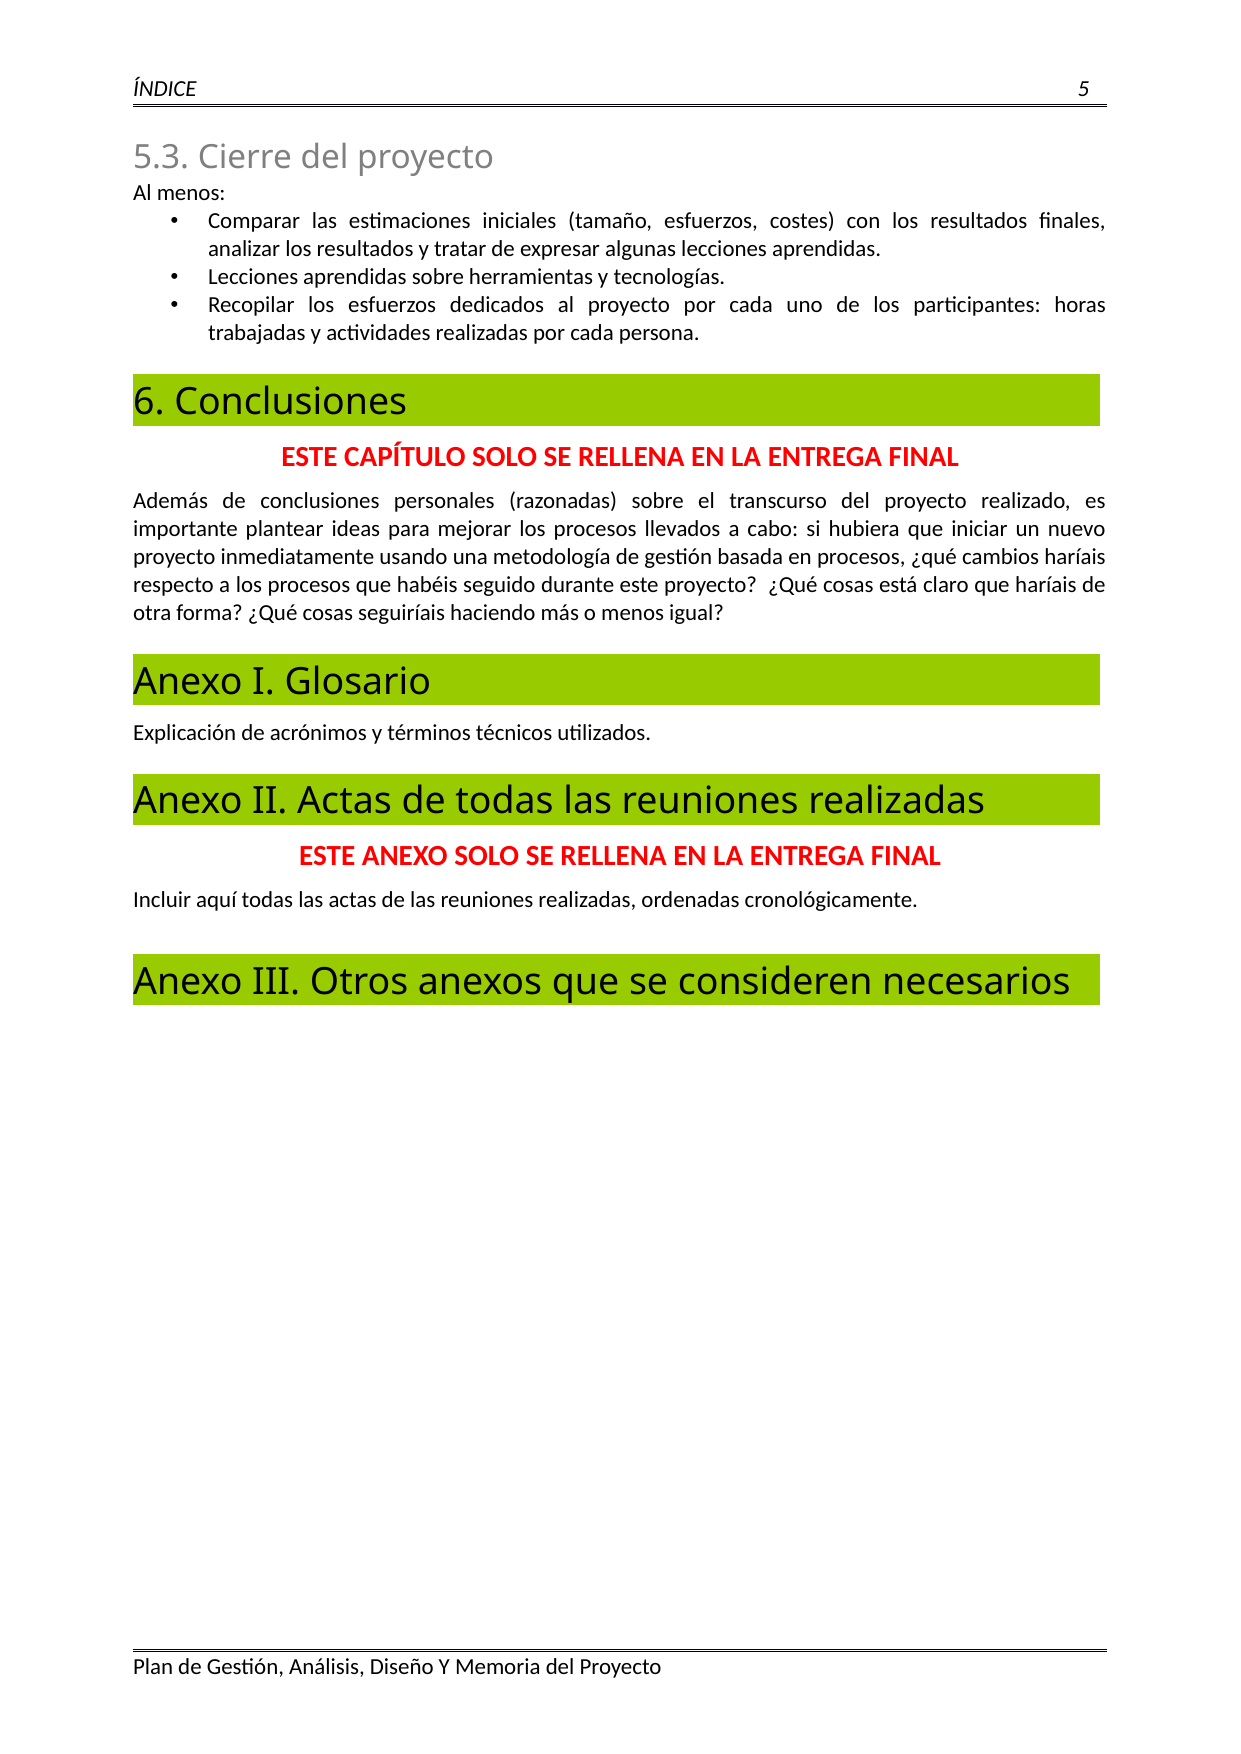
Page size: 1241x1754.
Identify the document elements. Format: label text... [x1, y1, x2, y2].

text Además de conclusiones personales (razonadas) sobre el transcurso del proyecto realizado, es importante plantear ideas para mejorar los procesos llevados a cabo: si hubiera que iniciar un nuevo proyecto inmediatamente usando una metodología de gestión basada en procesos, ¿qué cambios haríais respecto a los procesos que habéis seguido durante este proyecto? ¿Qué cosas está claro que haríais de otra forma? ¿Qué cosas seguiríais haciendo más o menos igual? [133, 486, 1107, 626]
text Incluir aquí todas las actas de las reuniones realizadas, ordenadas cronológicamente. [133, 886, 1107, 913]
list Comparar las estimaciones iniciales (tamaño, esfuerzos, costes) con los resultados finales, analizar los resultados y tratar de expresar algunas lecciones aprendidas. [170, 206, 1107, 262]
text ESTE ANEXO SOLO SE RELLENA EN LA ENTREGA FINAL [133, 837, 1107, 873]
subtitle Cierre del proyecto [133, 133, 1107, 178]
subtitle Conclusiones [133, 374, 1100, 426]
list Recopilar los esfuerzos dedicados al proyecto por cada uno de los participantes: horas trabajadas y actividades realizadas por cada persona. [170, 290, 1107, 346]
text Al menos: [133, 178, 1107, 206]
text ESTE CAPÍTULO SOLO SE RELLENA EN LA ENTREGA FINAL [133, 438, 1107, 474]
subtitle Anexo I. Glosario [133, 654, 1100, 705]
text Explicación de acrónimos y términos técnicos utilizados. [133, 718, 1107, 746]
subtitle Anexo III. Otros anexos que se consideren necesarios [133, 954, 1100, 1005]
subtitle Anexo II. Actas de todas las reuniones realizadas [133, 774, 1100, 825]
list Lecciones aprendidas sobre herramientas y tecnologías. [170, 262, 1107, 290]
